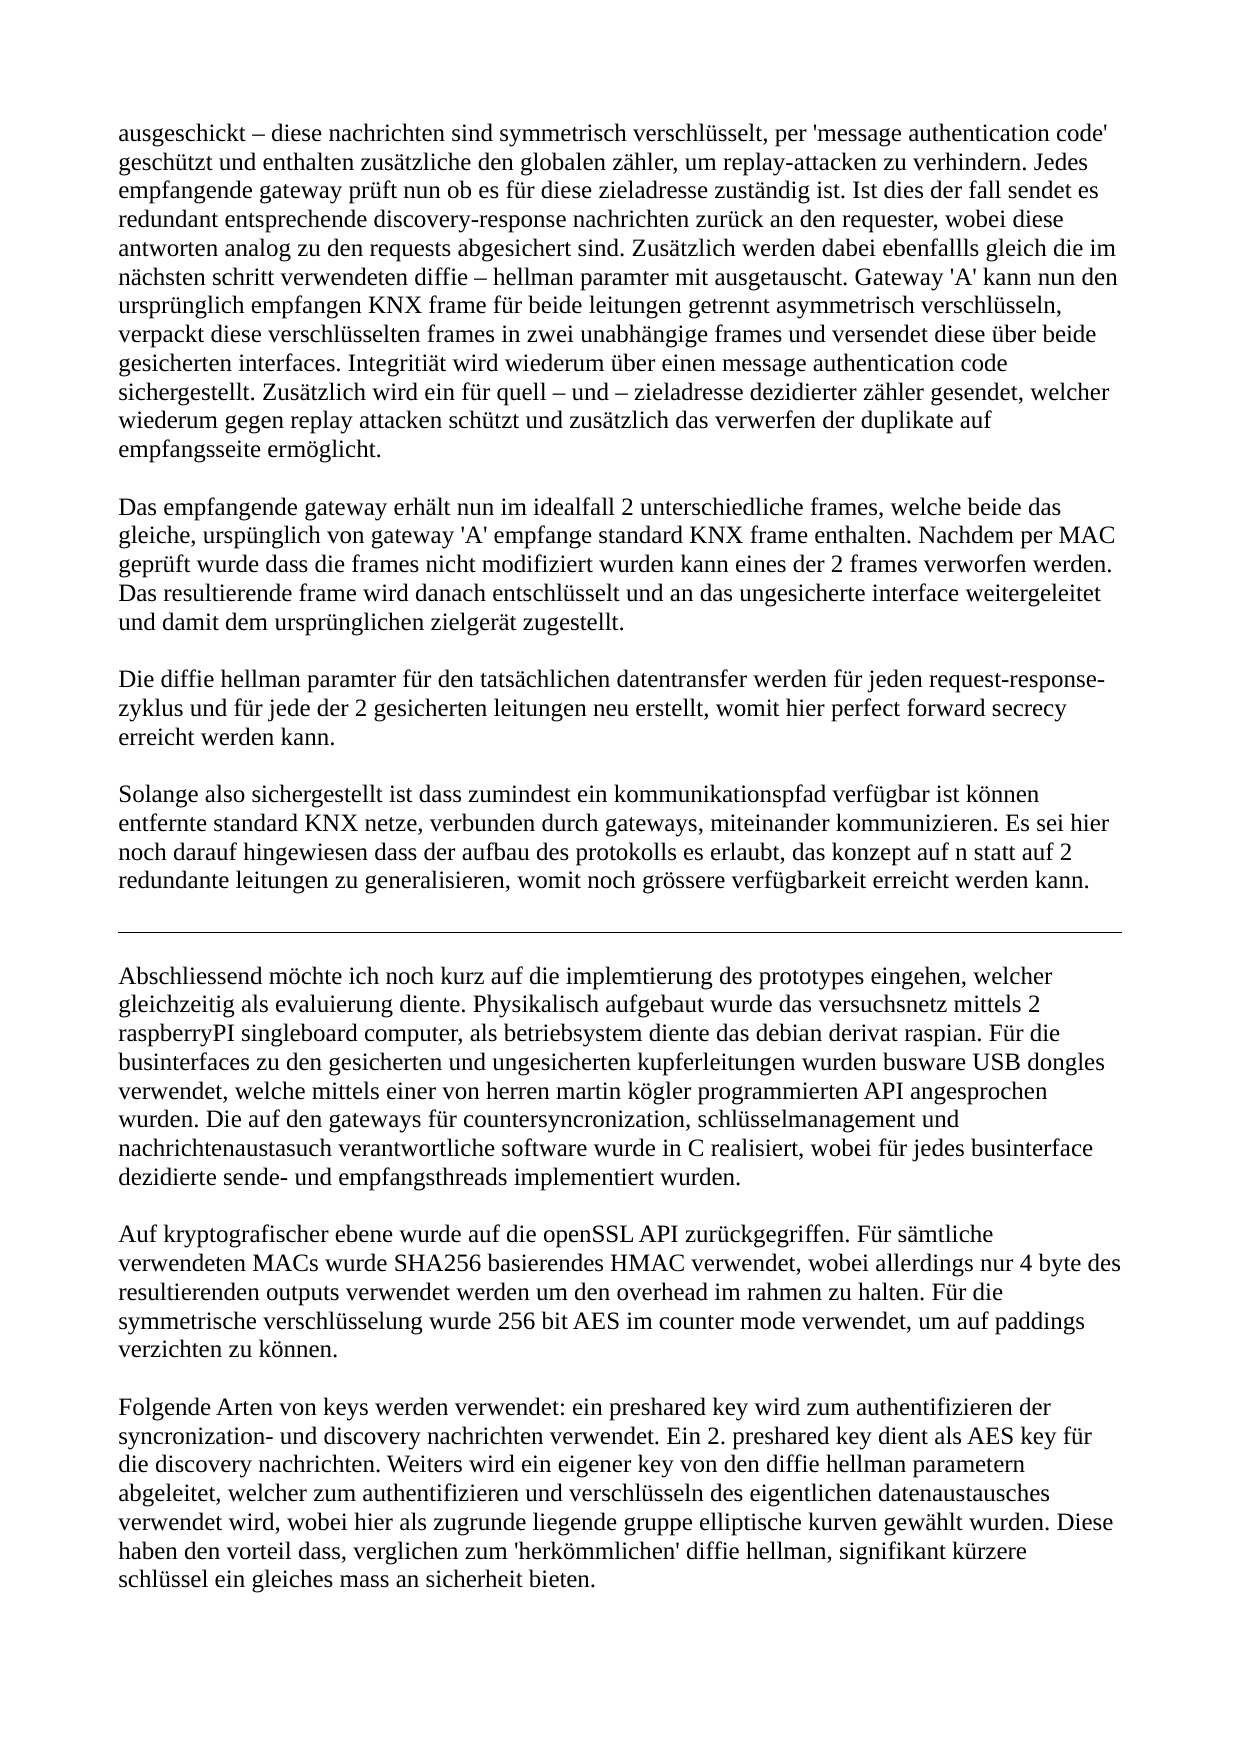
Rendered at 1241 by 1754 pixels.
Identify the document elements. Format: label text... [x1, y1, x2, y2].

text Auf kryptografischer ebene wurde auf die openSSL API zurückgegriffen. Für sämtliche verwendeten MACs wurde SHA256 basierendes HMAC verwendet, wobei allerdings nur 4 byte des resultierenden outputs verwendet werden um den overhead im rahmen zu halten. Für die symmetrische verschlüsselung wurde 256 bit AES im counter mode verwendet, um auf paddings verzichten zu können. [118, 1219, 1122, 1363]
text ausgeschickt – diese nachrichten sind symmetrisch verschlüsselt, per 'message authentication code' geschützt und enthalten zusätzliche den globalen zähler, um replay-attacken zu verhindern. Jedes empfangende gateway prüft nun ob es für diese zieladresse zuständig ist. Ist dies der fall sendet es redundant entsprechende discovery-response nachrichten zurück an den requester, wobei diese antworten analog zu den requests abgesichert sind. Zusätzlich werden dabei ebenfallls gleich die im nächsten schritt verwendeten diffie – hellman paramter mit ausgetauscht. Gateway 'A' kann nun den ursprünglich empfangen KNX frame für beide leitungen getrennt asymmetrisch verschlüsseln, verpackt diese verschlüsselten frames in zwei unabhängige frames und versendet diese über beide gesicherten interfaces. Integritiät wird wiederum über einen message authentication code sichergestellt. Zusätzlich wird ein für quell – und – zieladresse dezidierter zähler gesendet, welcher wiederum gegen replay attacken schützt und zusätzlich das verwerfen der duplikate auf empfangsseite ermöglicht. [118, 118, 1122, 463]
text Die diffie hellman paramter für den tatsächlichen datentransfer werden für jeden request-response-zyklus und für jede der 2 gesicherten leitungen neu erstellt, womit hier perfect forward secrecy erreicht werden kann. [118, 664, 1122, 751]
text Folgende Arten von keys werden verwendet: ein preshared key wird zum authentifizieren der syncronization- und discovery nachrichten verwendet. Ein 2. preshared key dient als AES key für die discovery nachrichten. Weiters wird ein eigener key von den diffie hellman parametern abgeleitet, welcher zum authentifizieren und verschlüsseln des eigentlichen datenaustausches verwendet wird, wobei hier als zugrunde liegende gruppe elliptische kurven gewählt wurden. Diese haben den vorteil dass, verglichen zum 'herkömmlichen' diffie hellman, signifikant kürzere schlüssel ein gleiches mass an sicherheit bieten. [118, 1392, 1122, 1593]
text Das empfangende gateway erhält nun im idealfall 2 unterschiedliche frames, welche beide das gleiche, urspünglich von gateway 'A' empfange standard KNX frame enthalten. Nachdem per MAC geprüft wurde dass die frames nicht modifiziert wurden kann eines der 2 frames verworfen werden. Das resultierende frame wird danach entschlüsselt und an das ungesicherte interface weitergeleitet und damit dem ursprünglichen zielgerät zugestellt. [118, 492, 1122, 636]
text Abschliessend möchte ich noch kurz auf die implemtierung des prototypes eingehen, welcher gleichzeitig als evaluierung diente. Physikalisch aufgebaut wurde das versuchsnetz mittels 2 raspberryPI singleboard computer, als betriebsystem diente das debian derivat raspian. Für die businterfaces zu den gesicherten und ungesicherten kupferleitungen wurden busware USB dongles verwendet, welche mittels einer von herren martin kögler programmierten API angesprochen wurden. Die auf den gateways für countersyncronization, schlüsselmanagement und nachrichtenaustasuch verantwortliche software wurde in C realisiert, wobei für jedes businterface dezidierte sende- und empfangsthreads implementiert wurden. [118, 961, 1122, 1191]
text Solange also sichergestellt ist dass zumindest ein kommunikationspfad verfügbar ist können entfernte standard KNX netze, verbunden durch gateways, miteinander kommunizieren. Es sei hier noch darauf hingewiesen dass der aufbau des protokolls es erlaubt, das konzept auf n statt auf 2 redundante leitungen zu generalisieren, womit noch grössere verfügbarkeit erreicht werden kann. [118, 779, 1122, 894]
